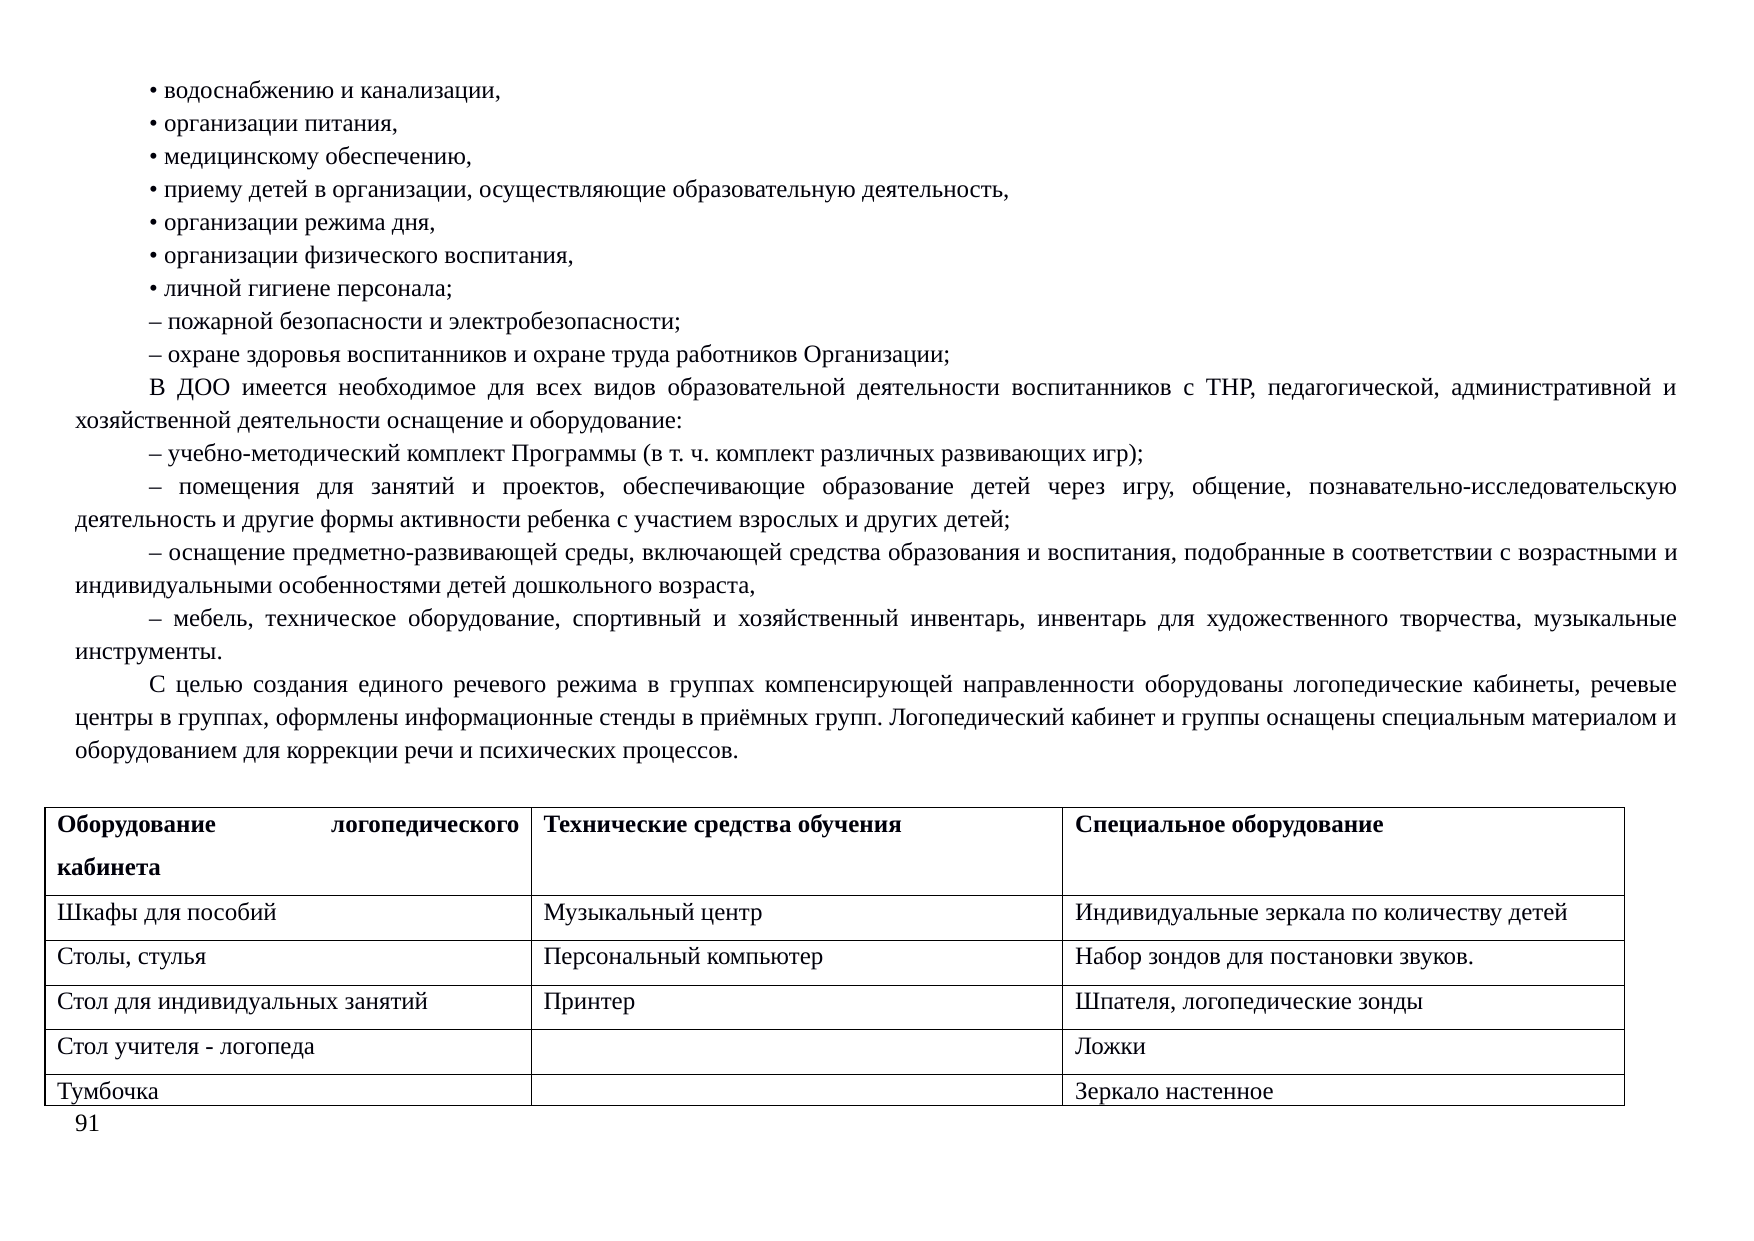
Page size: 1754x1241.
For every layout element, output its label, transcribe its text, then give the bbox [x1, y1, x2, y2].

table_cell Индивидуальные зеркала по количеству детей [1063, 896, 1624, 940]
text – охране здоровья воспитанников и охране труда работников Организации; [75, 339, 1679, 368]
text – мебель, техническое оборудование, спортивный и хозяйственный инвентарь, инвентарь для художественного творчества, музыкальные инструменты. [75, 603, 1679, 665]
table_cell Шпателя, логопедические зонды [1063, 986, 1624, 1029]
table_header Технические средства обучения [532, 808, 1062, 895]
table_cell Столы, стулья [46, 941, 531, 984]
table_cell Тумбочка [46, 1075, 531, 1104]
text • личной гигиене персонала; [75, 273, 1679, 302]
text – учебно-методический комплект Программы (в т. ч. комплект различных развивающих игр); [75, 438, 1679, 467]
text – помещения для занятий и проектов, обеспечивающие образование детей через игру, общение, познавательно-исследовательскую деятельность и другие формы активности ребенка с участием взрослых и других детей; [75, 471, 1679, 533]
text – пожарной безопасности и электробезопасности; [75, 306, 1679, 335]
text • организации физического воспитания, [75, 240, 1679, 269]
table_cell Ложки [1063, 1030, 1624, 1074]
text • организации питания, [75, 108, 1679, 137]
table_cell Набор зондов для постановки звуков. [1063, 941, 1624, 984]
text • медицинскому обеспечению, [75, 141, 1679, 170]
text • водоснабжению и канализации, [75, 75, 1679, 104]
table_cell Шкафы для пособий [46, 896, 531, 940]
text – оснащение предметно-развивающей среды, включающей средства образования и воспитания, подобранные в соответствии с возрастными и индивидуальными особенностями детей дошкольного возраста, [75, 537, 1679, 599]
table_cell Принтер [532, 986, 1062, 1029]
text С целью создания единого речевого режима в группах компенсирующей направленности оборудованы логопедические кабинеты, речевые центры в группах, оформлены информационные стенды в приёмных групп. Логопедический кабинет и группы оснащены специальным материалом и оборудованием для коррекции речи и психических процессов. [75, 669, 1679, 764]
text В ДОО имеется необходимое для всех видов образовательной деятельности воспитанников с ТНР, педагогической, административной и хозяйственной деятельности оснащение и оборудование: [75, 372, 1679, 434]
table_cell [532, 1030, 1062, 1074]
table_cell Зеркало настенное [1063, 1075, 1624, 1104]
text • организации режима дня, [75, 207, 1679, 236]
table_cell Стол для индивидуальных занятий [46, 986, 531, 1029]
table_header Оборудование логопедического кабинета [46, 808, 531, 895]
table_header Специальное оборудование [1063, 808, 1624, 895]
table_cell [532, 1075, 1062, 1104]
table_cell Стол учителя - логопеда [46, 1030, 531, 1074]
table_cell Музыкальный центр [532, 896, 1062, 940]
table_cell Персональный компьютер [532, 941, 1062, 984]
text • приему детей в организации, осуществляющие образовательную деятельность, [75, 174, 1679, 203]
